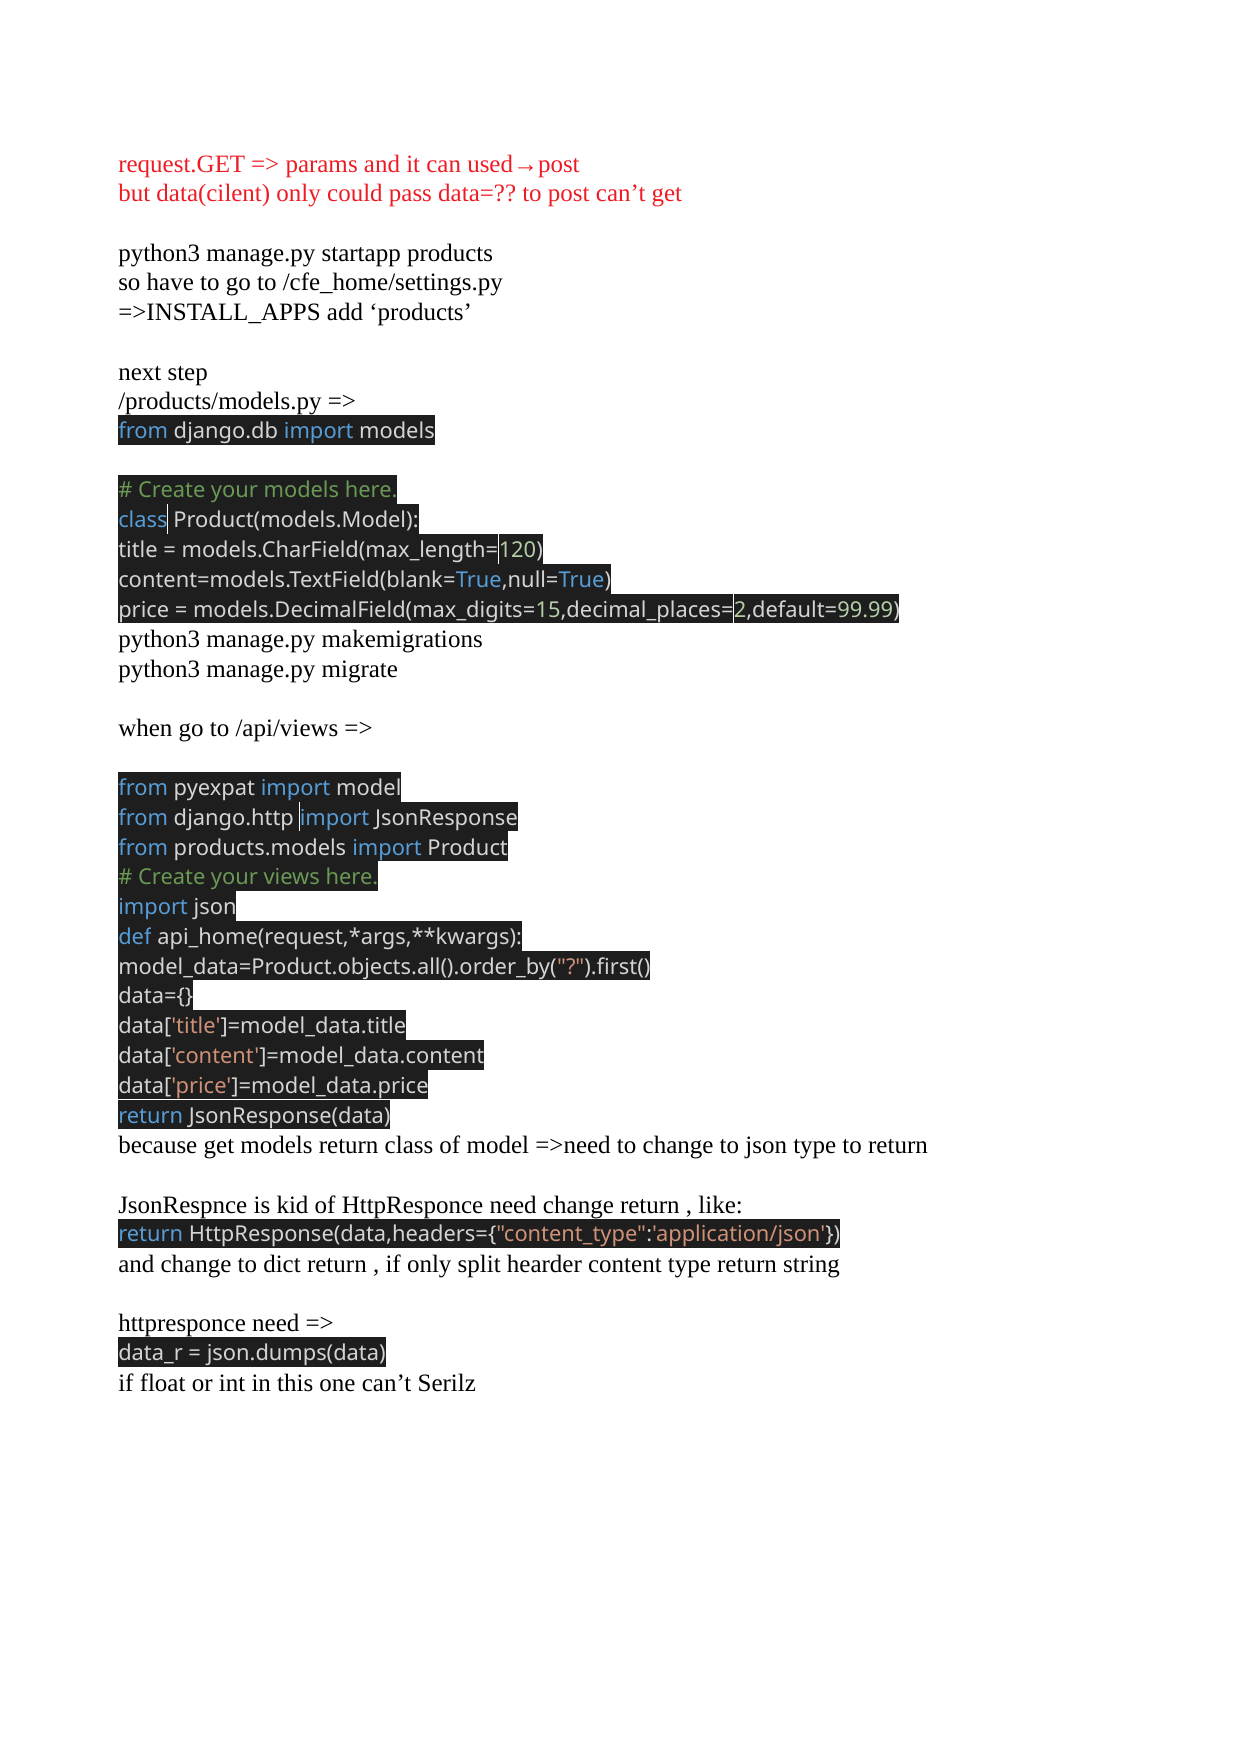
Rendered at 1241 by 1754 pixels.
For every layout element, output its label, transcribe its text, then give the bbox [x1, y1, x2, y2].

text so have to go to /cfe_home/settings.py [118, 267, 1122, 296]
text from pyexpat import model [118, 772, 1122, 802]
text data['price']=model_data.price [118, 1070, 1122, 1099]
text python3 manage.py migrate [118, 653, 1122, 683]
text and change to dict return , if only split hearder content type return string [118, 1248, 1122, 1278]
text def api_home(request,*args,**kwargs): [118, 921, 1122, 951]
text return JsonResponse(data) [118, 1099, 1122, 1129]
text data={} [118, 980, 1122, 1010]
text python3 manage.py makemigrations [118, 623, 1122, 653]
text from django.http import JsonResponse [118, 802, 1122, 831]
text JsonRespnce is kid of HttpResponce need change return , like: [118, 1189, 1122, 1218]
text return HttpResponse(data,headers={"content_type":'application/json'}) [118, 1218, 1122, 1248]
text but data(cilent) only could pass data=?? to post can’t get [118, 177, 1122, 207]
text price = models.DecimalField(max_digits=15,decimal_places=2,default=99.99) [118, 594, 1122, 623]
text when go to /api/views => [118, 712, 1122, 742]
text from django.db import models [118, 415, 1122, 445]
text httpresponce need => [118, 1308, 1122, 1337]
text request.GET => params and it can used→post [118, 148, 1122, 177]
text class Product(models.Model): [118, 504, 1122, 534]
text =>INSTALL_APPS add ‘products’ [118, 296, 1122, 326]
text from products.models import Product [118, 831, 1122, 861]
text # Create your models here. [118, 474, 1122, 504]
text data_r = json.dumps(data) [118, 1337, 1122, 1367]
text import json [118, 891, 1122, 921]
text model_data=Product.objects.all().order_by("?").first() [118, 951, 1122, 980]
text next step [118, 356, 1122, 385]
text # Create your views here. [118, 861, 1122, 891]
text title = models.CharField(max_length=120) [118, 534, 1122, 564]
text data['title']=model_data.title [118, 1010, 1122, 1040]
text because get models return class of model =>need to change to json type to return [118, 1129, 1122, 1159]
text python3 manage.py startapp products [118, 237, 1122, 267]
text content=models.TextField(blank=True,null=True) [118, 564, 1122, 594]
text if float or int in this one can’t Serilz [118, 1367, 1122, 1397]
text /products/models.py => [118, 385, 1122, 415]
text data['content']=model_data.content [118, 1040, 1122, 1070]
